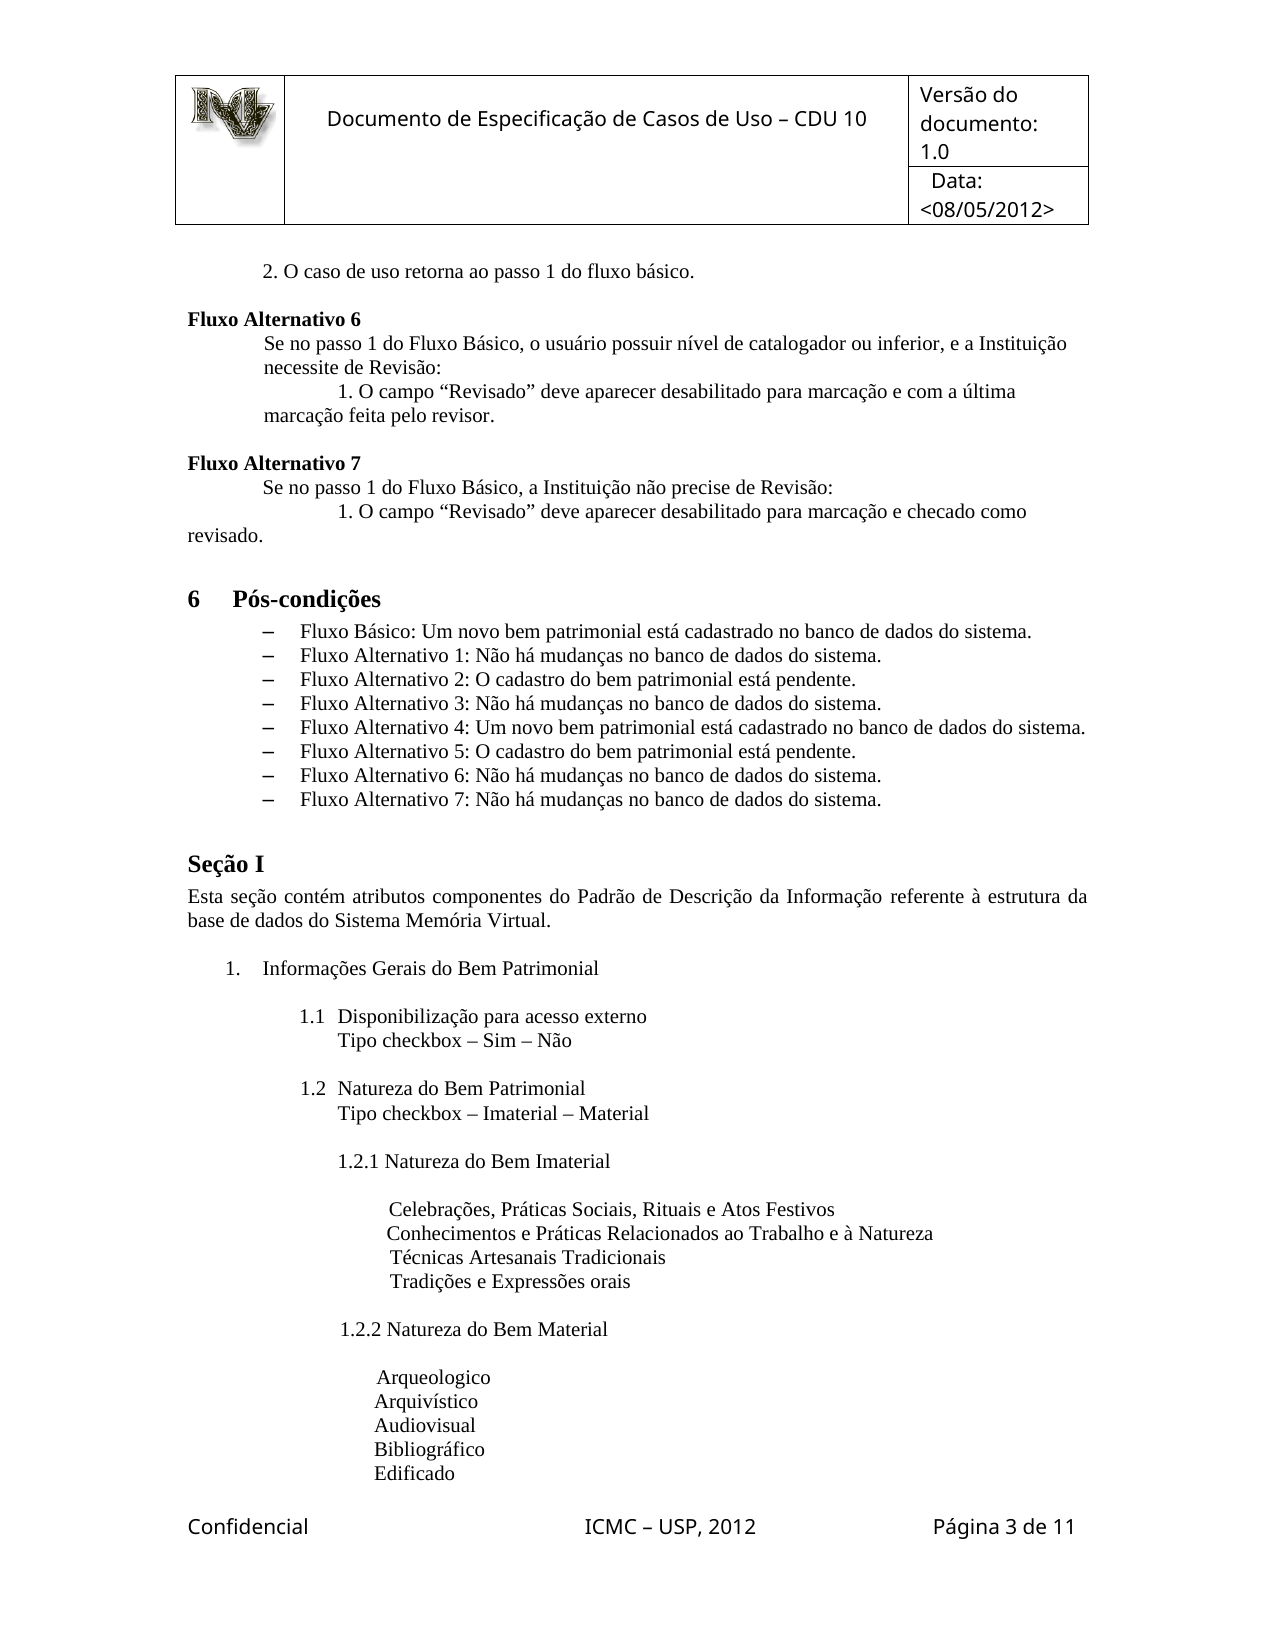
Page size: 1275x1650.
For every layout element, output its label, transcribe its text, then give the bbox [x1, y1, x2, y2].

text Esta seção contém atributos componentes do Padrão de Descrição da Informação referente à estrutura da base de dados do Sistema Memória Virtual. [187, 884, 1087, 932]
picture [186, 76, 277, 151]
text Bibliográfico [187, 1437, 1087, 1461]
text 1.1 Disponibilização para acesso externo [187, 1004, 1087, 1028]
list Fluxo Alternativo 5: O cadastro do bem patrimonial está pendente. [262, 739, 1087, 763]
text Se no passo 1 do Fluxo Básico, a Instituição não precise de Revisão: [187, 475, 1087, 499]
text Tipo checkbox – Sim – Não [187, 1028, 1087, 1052]
text 1. O campo “Revisado” deve aparecer desabilitado para marcação e com a última marcação feita pelo revisor. [263, 379, 1087, 427]
text Conhecimentos e Práticas Relacionados ao Trabalho e à Natureza [187, 1221, 1087, 1245]
text 1. O campo “Revisado” deve aparecer desabilitado para marcação e checado como revisado. [187, 499, 1087, 547]
text Se no passo 1 do Fluxo Básico, o usuário possuir nível de catalogador ou inferior, e a Instituição necessite de Revisão: [263, 331, 1087, 379]
list Fluxo Alternativo 1: Não há mudanças no banco de dados do sistema. [262, 643, 1087, 667]
text Fluxo Alternativo 7 [187, 451, 1087, 475]
subtitle Pós-condições [187, 584, 1087, 613]
text Audiovisual [187, 1413, 1087, 1437]
list Fluxo Alternativo 3: Não há mudanças no banco de dados do sistema. [262, 691, 1087, 715]
list Tipo checkbox – Imaterial – Material [300, 1100, 1087, 1124]
list 1.2 Natureza do Bem Patrimonial [262, 1076, 1087, 1100]
text Fluxo Alternativo 6 [187, 307, 1087, 331]
subtitle Seção I [187, 849, 1087, 878]
text 1.2.2 Natureza do Bem Material [187, 1317, 1087, 1341]
list Fluxo Alternativo 2: O cadastro do bem patrimonial está pendente. [262, 667, 1087, 691]
text Técnicas Artesanais Tradicionais [187, 1245, 1087, 1269]
text Arquivístico [187, 1389, 1087, 1413]
text Celebrações, Práticas Sociais, Rituais e Atos Festivos [187, 1197, 1087, 1221]
list Informações Gerais do Bem Patrimonial [225, 956, 1087, 980]
list Fluxo Alternativo 7: Não há mudanças no banco de dados do sistema. [262, 787, 1087, 811]
text 1.2.1 Natureza do Bem Imaterial [187, 1148, 1087, 1173]
text Tradições e Expressões orais [187, 1269, 1087, 1293]
text Edificado [187, 1461, 1087, 1485]
text Arqueologico [187, 1365, 1087, 1389]
list Fluxo Alternativo 4: Um novo bem patrimonial está cadastrado no banco de dados do sistema. [262, 715, 1087, 739]
list 2. O caso de uso retorna ao passo 1 do fluxo básico. [225, 258, 1087, 283]
list Fluxo Alternativo 6: Não há mudanças no banco de dados do sistema. [262, 763, 1087, 787]
list Fluxo Básico: Um novo bem patrimonial está cadastrado no banco de dados do sistema. [262, 619, 1087, 643]
